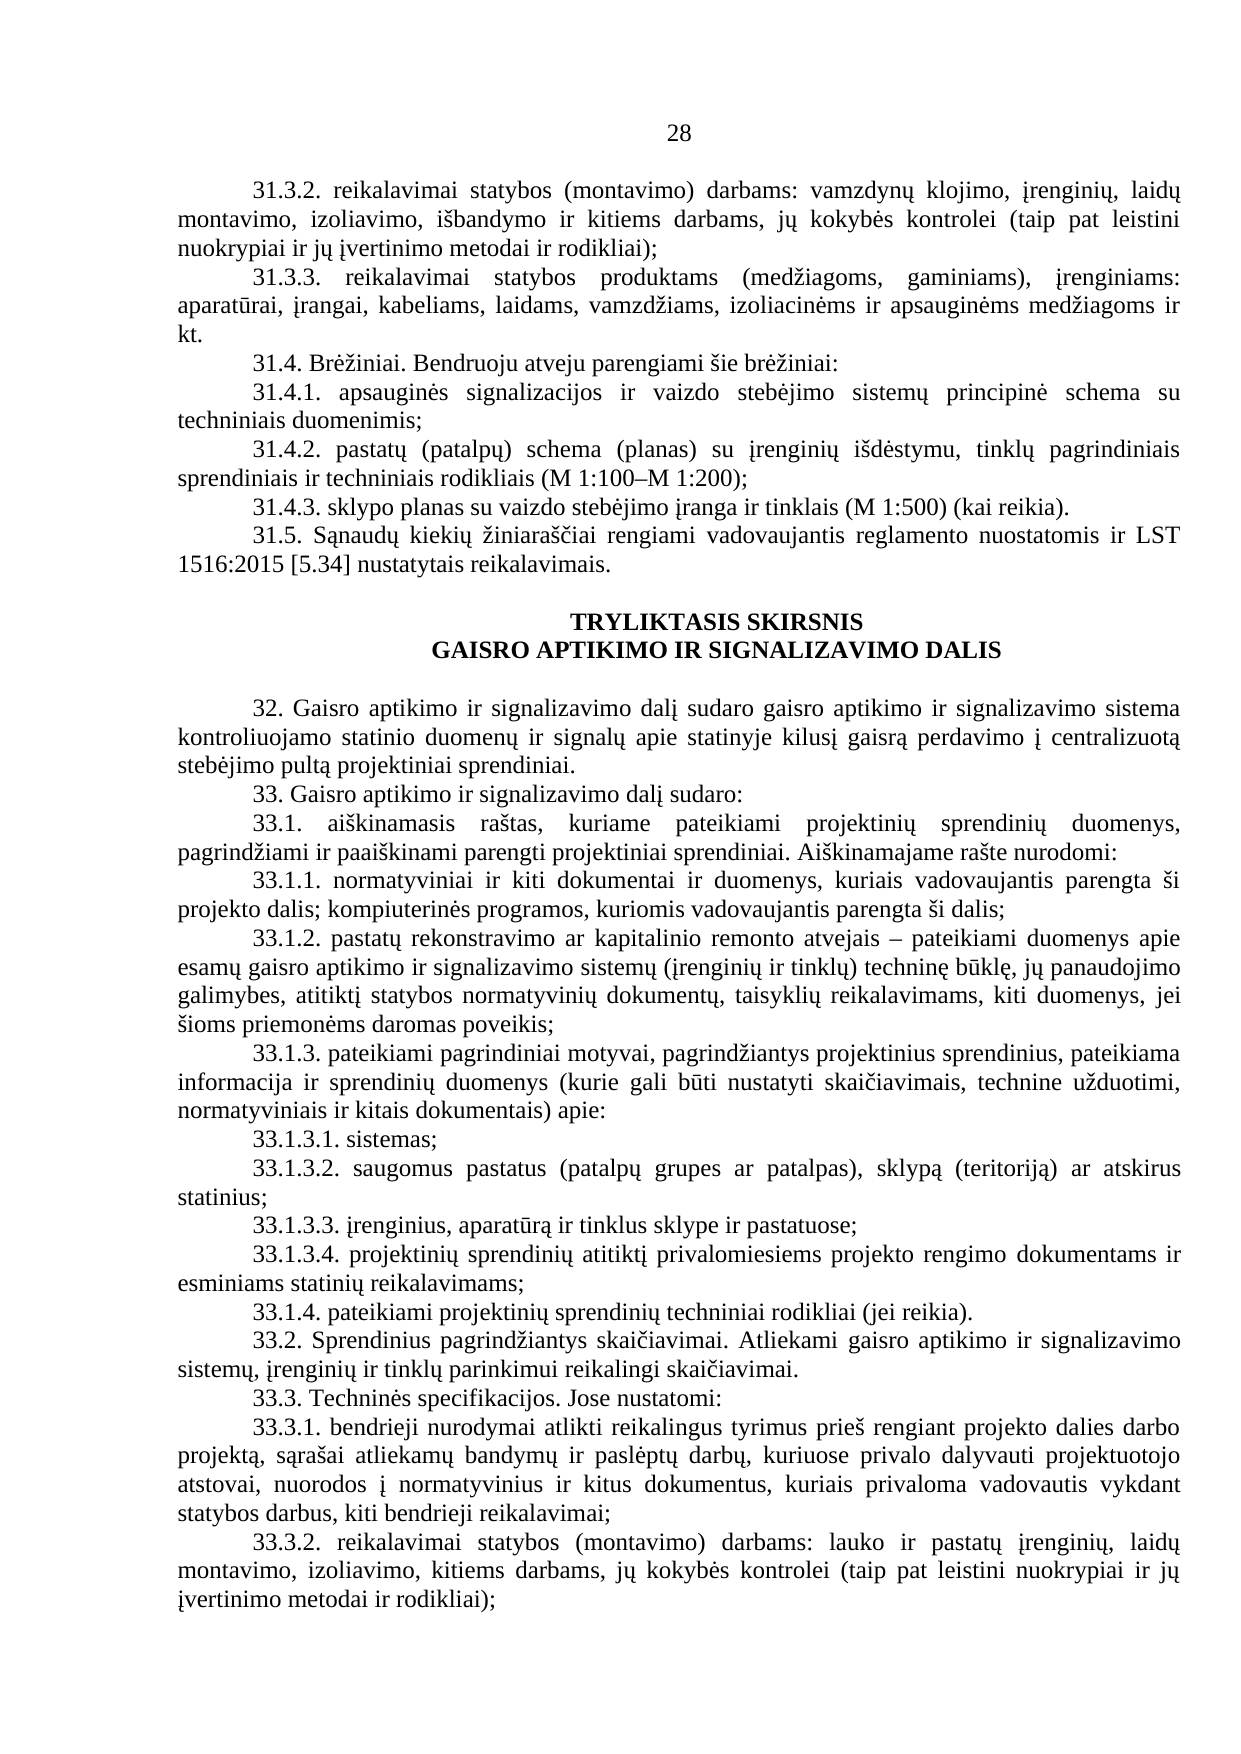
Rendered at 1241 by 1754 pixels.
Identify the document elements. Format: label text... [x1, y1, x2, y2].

text 31.3.2. reikalavimai statybos (montavimo) darbams: vamzdynų klojimo, įrenginių, laidų montavimo, izoliavimo, išbandymo ir kitiems darbams, jų kokybės kontrolei (taip pat leistini nuokrypiai ir jų įvertinimo metodai ir rodikliai); [177, 176, 1181, 262]
text 31.4. Brėžiniai. Bendruoju atveju parengiami šie brėžiniai: [177, 348, 1181, 377]
text 33.3.2. reikalavimai statybos (montavimo) darbams: lauko ir pastatų įrenginių, laidų montavimo, izoliavimo, kitiems darbams, jų kokybės kontrolei (taip pat leistini nuokrypiai ir jų įvertinimo metodai ir rodikliai); [177, 1527, 1181, 1613]
text 31.5. Sąnaudų kiekių žiniaraščiai rengiami vadovaujantis reglamento nuostatomis ir LST 1516:2015 [5.34] nustatytais reikalavimais. [177, 521, 1181, 578]
text 33.2. Sprendinius pagrindžiantys skaičiavimai. Atliekami gaisro aptikimo ir signalizavimo sistemų, įrenginių ir tinklų parinkimui reikalingi skaičiavimai. [177, 1326, 1181, 1383]
text 33.3. Techninės specifikacijos. Jose nustatomi: [177, 1383, 1181, 1412]
text 33.1.2. pastatų rekonstravimo ar kapitalinio remonto atvejais – pateikiami duomenys apie esamų gaisro aptikimo ir signalizavimo sistemų (įrenginių ir tinklų) techninę būklę, jų panaudojimo galimybes, atitiktį statybos normatyvinių dokumentų, taisyklių reikalavimams, kiti duomenys, jei šioms priemonėms daromas poveikis; [177, 923, 1181, 1038]
text 33.1.3. pateikiami pagrindiniai motyvai, pagrindžiantys projektinius sprendinius, pateikiama informacija ir sprendinių duomenys (kurie gali būti nustatyti skaičiavimais, technine užduotimi, normatyviniais ir kitais dokumentais) apie: [177, 1038, 1181, 1124]
text 31.3.3. reikalavimai statybos produktams (medžiagoms, gaminiams), įrenginiams: aparatūrai, įrangai, kabeliams, laidams, vamzdžiams, izoliacinėms ir apsauginėms medžiagoms ir kt. [177, 262, 1181, 348]
text 33.1.3.2. saugomus pastatus (patalpų grupes ar patalpas), sklypą (teritoriją) ar atskirus statinius; [177, 1153, 1181, 1211]
text TRYLIKTASIS SKIRSNIS [177, 607, 1181, 636]
text 31.4.2. pastatų (patalpų) schema (planas) su įrenginių išdėstymu, tinklų pagrindiniais sprendiniais ir techniniais rodikliais (M 1:100–M 1:200); [177, 434, 1181, 492]
text 33.1.4. pateikiami projektinių sprendinių techniniai rodikliai (jei reikia). [177, 1297, 1181, 1326]
text 33.1.3.4. projektinių sprendinių atitiktį privalomiesiems projekto rengimo dokumentams ir esminiams statinių reikalavimams; [177, 1239, 1181, 1297]
text 33.1.3.3. įrenginius, aparatūrą ir tinklus sklype ir pastatuose; [177, 1211, 1181, 1239]
text 33.3.1. bendrieji nurodymai atlikti reikalingus tyrimus prieš rengiant projekto dalies darbo projektą, sąrašai atliekamų bandymų ir paslėptų darbų, kuriuose privalo dalyvauti projektuotojo atstovai, nuorodos į normatyvinius ir kitus dokumentus, kuriais privaloma vadovautis vykdant statybos darbus, kiti bendrieji reikalavimai; [177, 1412, 1181, 1527]
text 33.1. aiškinamasis raštas, kuriame pateikiami projektinių sprendinių duomenys, pagrindžiami ir paaiškinami parengti projektiniai sprendiniai. Aiškinamajame rašte nurodomi: [177, 808, 1181, 866]
text 33. Gaisro aptikimo ir signalizavimo dalį sudaro: [177, 779, 1181, 808]
text GAISRO APTIKIMO IR SIGNALIZAVIMO DALIS [177, 636, 1181, 664]
text 32. Gaisro aptikimo ir signalizavimo dalį sudaro gaisro aptikimo ir signalizavimo sistema kontroliuojamo statinio duomenų ir signalų apie statinyje kilusį gaisrą perdavimo į centralizuotą stebėjimo pultą projektiniai sprendiniai. [177, 693, 1181, 779]
text 33.1.1. normatyviniai ir kiti dokumentai ir duomenys, kuriais vadovaujantis parengta ši projekto dalis; kompiuterinės programos, kuriomis vadovaujantis parengta ši dalis; [177, 866, 1181, 923]
text 31.4.3. sklypo planas su vaizdo stebėjimo įranga ir tinklais (M 1:500) (kai reikia). [177, 492, 1181, 521]
text 33.1.3.1. sistemas; [177, 1124, 1181, 1153]
text 31.4.1. apsauginės signalizacijos ir vaizdo stebėjimo sistemų principinė schema su techniniais duomenimis; [177, 377, 1181, 434]
